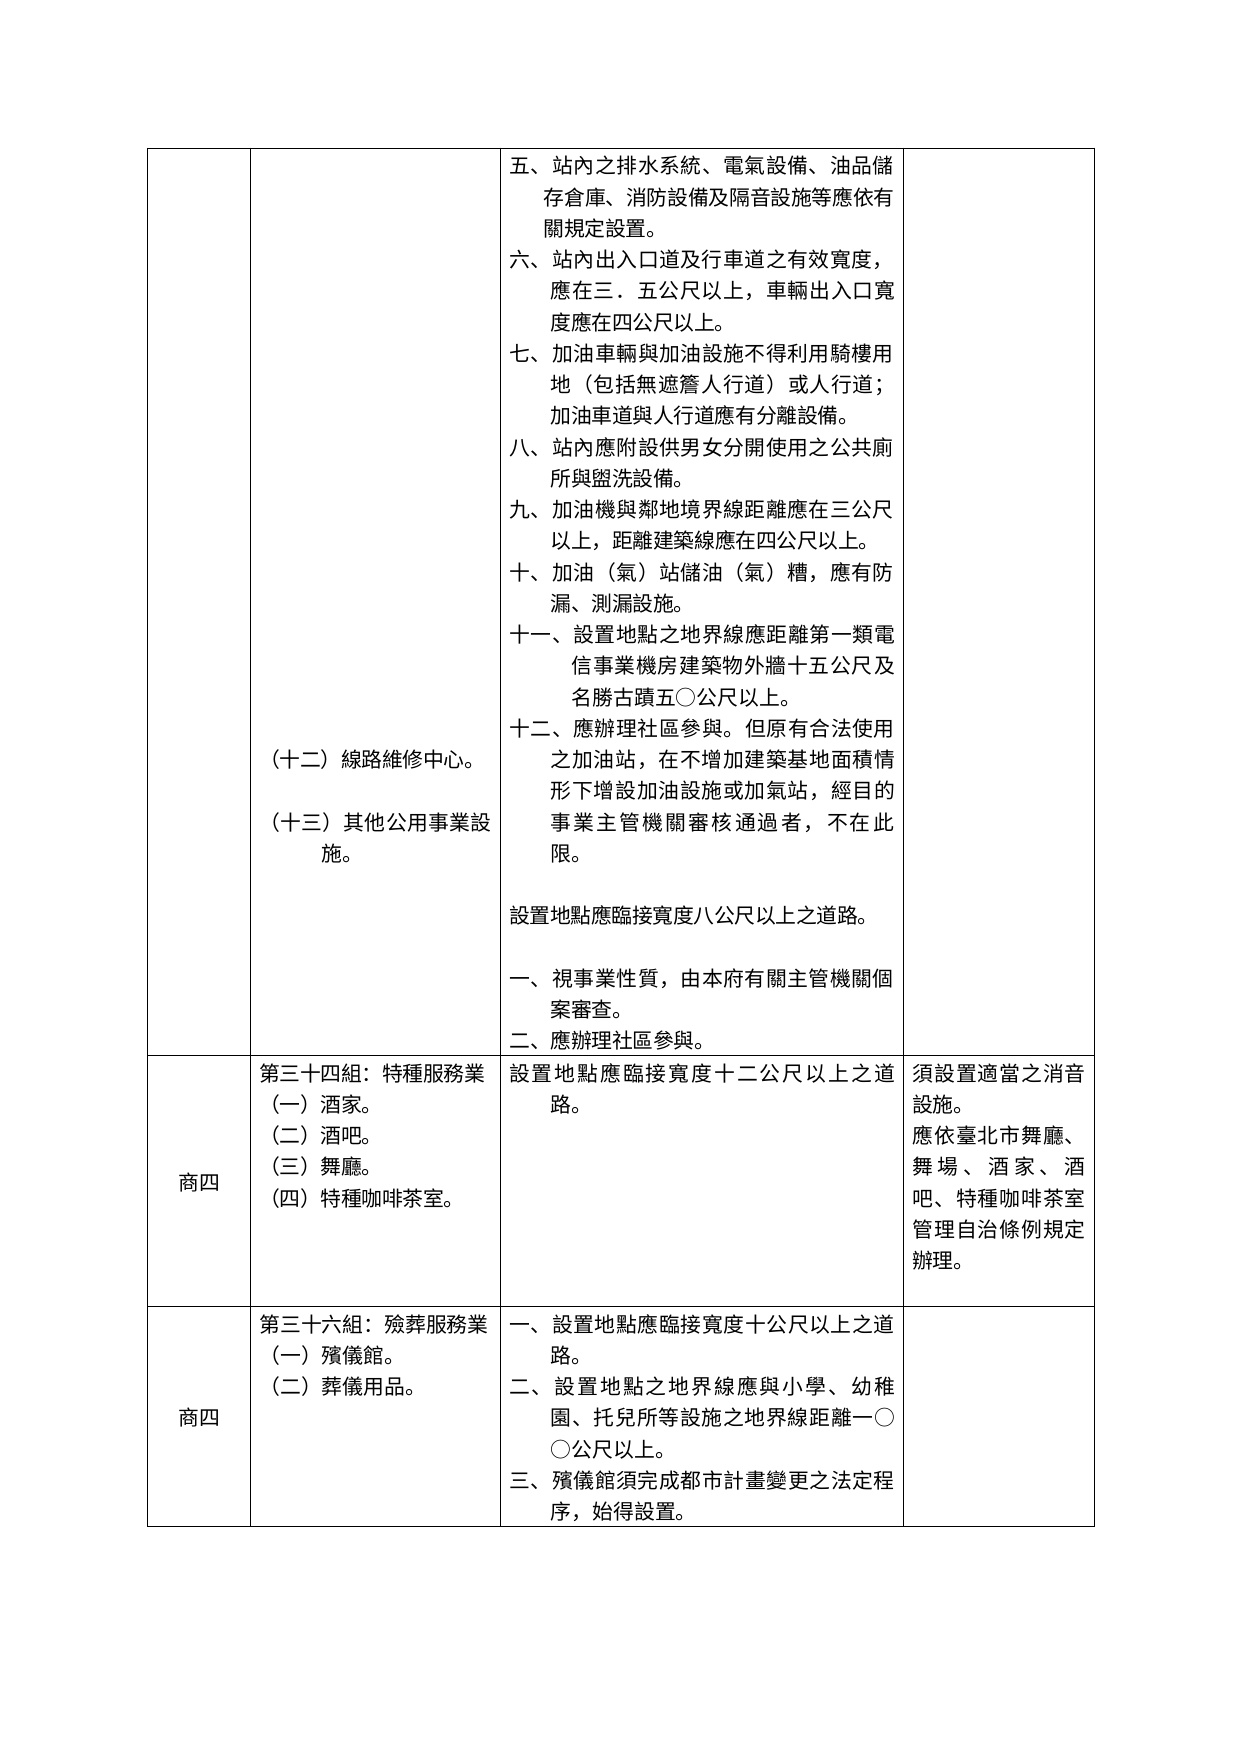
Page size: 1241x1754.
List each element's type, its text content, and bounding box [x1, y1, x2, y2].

table_cell 一、設置地點應臨接寬度十公尺以上之道路。 二、設置地點之地界線應與小學、幼稚園、托兒所等設施之地界線距離一○○公尺以上。 三、殯儀館須完成都市計畫變更之法定程序，始得設置。 [501, 1307, 903, 1526]
table_cell [904, 1307, 1094, 1526]
table_cell [148, 149, 250, 1055]
table_cell （十二）線路維修中心。 （十三）其他公用事業設施。 [251, 149, 500, 1055]
table_cell 五、站內之排水系統、電氣設備、油品儲存倉庫、消防設備及隔音設施等應依有關規定設置。 六、站內出入口道及行車道之有效寬度，應在三．五公尺以上，車輛出入口寬度應在四公尺以上。 七、加油車輛與加油設施不得利用騎樓用地（包括無遮簷人行道）或人行道；加油車道與人行道應有分離設備。 八、站內應附設供男女分開使用之公共廁所與盥洗設備。 九、加油機與鄰地境界線距離應在三公尺以上，距離建築線應在四公尺以上。 十、加油（氣）站儲油（氣）糟，應有防漏、測漏設施。 十一、設置地點之地界線應距離第一類電信事業機房建築物外牆十五公尺及名勝古蹟五○公尺以上。 十二、應辦理社區參與。但原有合法使用之加油站，在不增加建築基地面積情形下增設加油設施或加氣站，經目的事業主管機關審核通過者，不在此限。 設置地點應臨接寬度八公尺以上之道路。 一、視事業性質，由本府有關主管機關個案審查。 二、應辦理社區參與。 [501, 149, 903, 1055]
table_cell 第三十四組：特種服務業 （一）酒家。 （二）酒吧。 （三）舞廳。 （四）特種咖啡茶室。 [251, 1056, 500, 1306]
table_cell 須設置適當之消音設施。 應依臺北市舞廳、舞場、酒家、酒吧、特種咖啡茶室管理自治條例規定辦理。 [904, 1056, 1094, 1306]
table_cell 第三十六組：殮葬服務業 （一）殯儀館。 （二）葬儀用品。 [251, 1307, 500, 1526]
table_cell 設置地點應臨接寬度十二公尺以上之道路。 [501, 1056, 903, 1306]
table_cell 商四 [148, 1056, 250, 1306]
table_cell 商四 [148, 1307, 250, 1526]
table_cell [904, 149, 1094, 1055]
